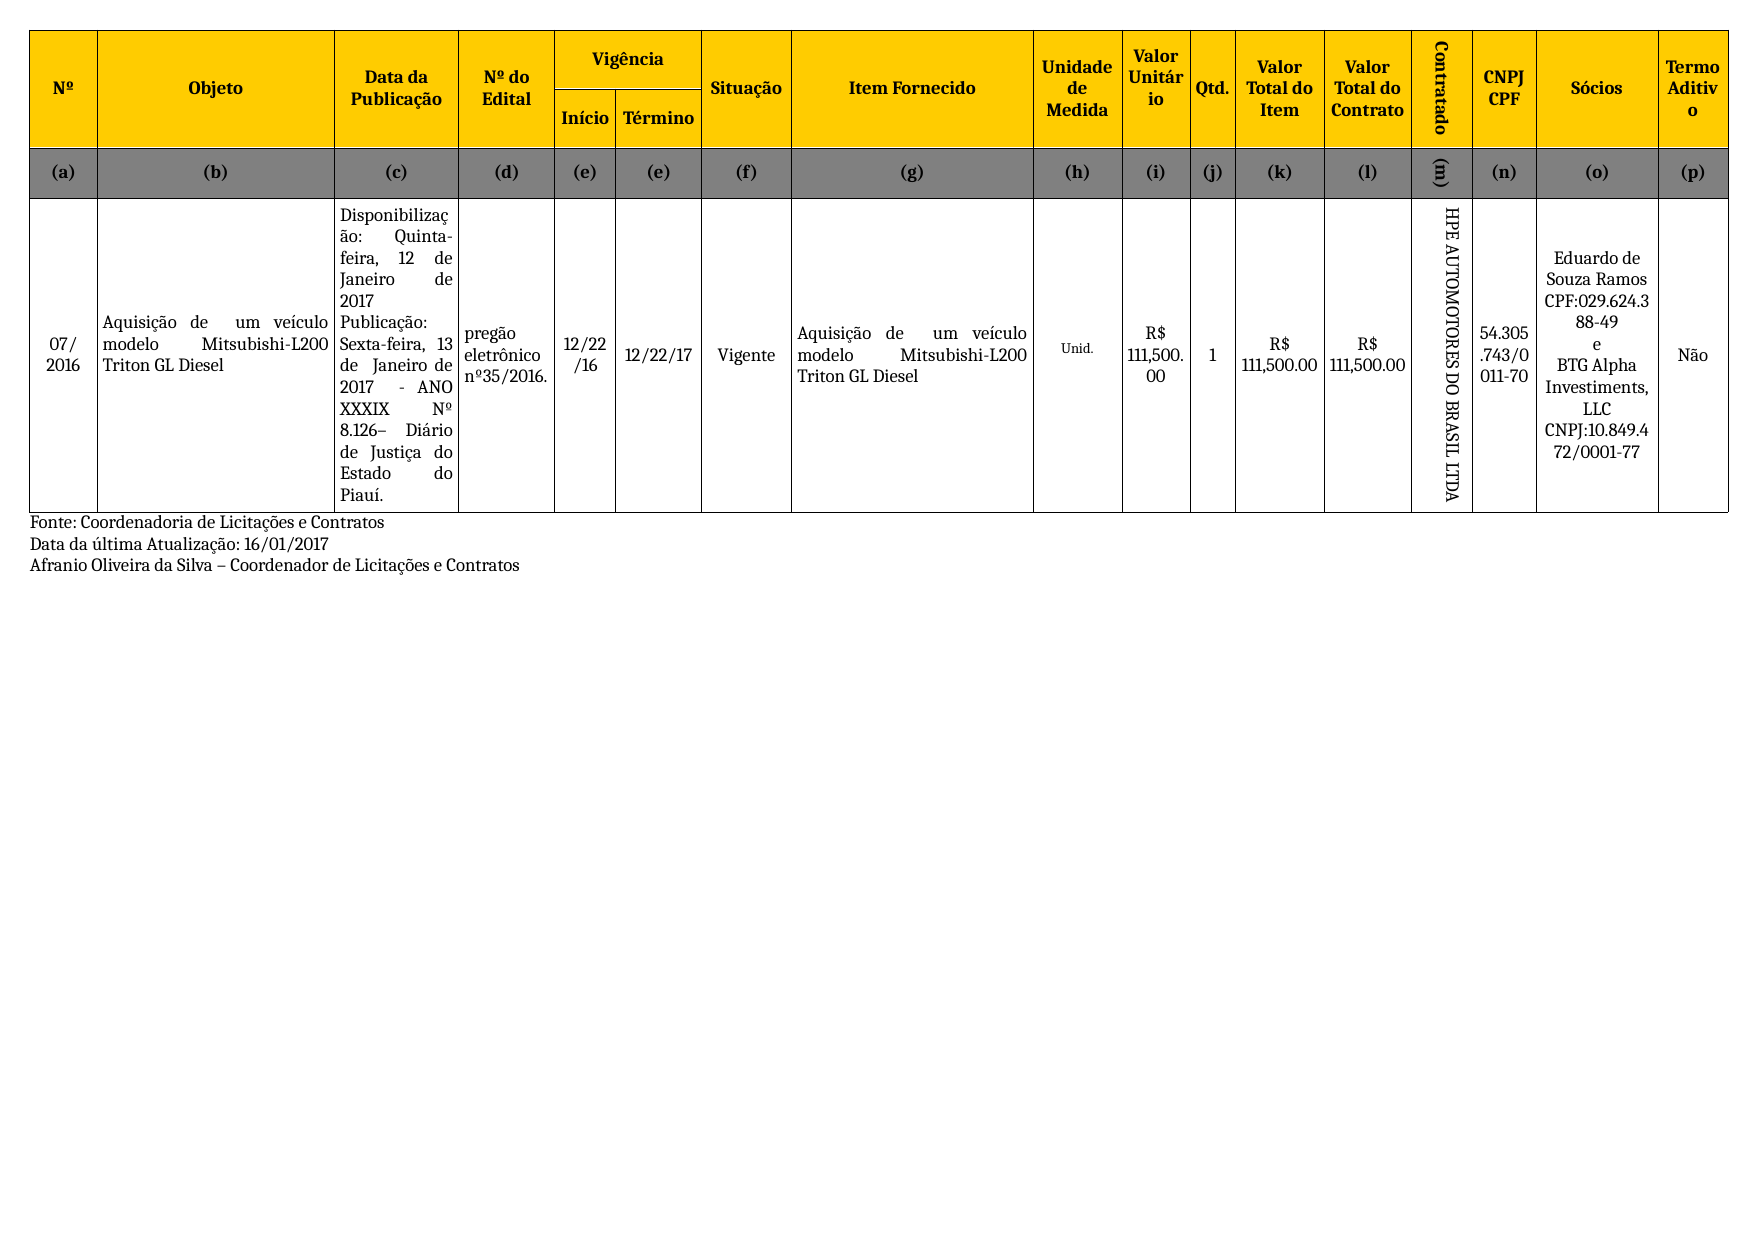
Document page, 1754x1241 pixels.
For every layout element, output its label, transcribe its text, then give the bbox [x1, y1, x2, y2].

table_cell Eduardo de Souza Ramos CPF:029.624.388-49 e BTG Alpha Investiments, LLC CNPJ:10.849.472/0001-77 [1537, 199, 1658, 512]
table_cell (l) [1325, 149, 1411, 198]
table_cell Unid. [1034, 199, 1122, 512]
table_cell Início [555, 90, 615, 147]
table_cell (b) [98, 149, 334, 198]
table_cell (n) [1473, 149, 1536, 198]
table_header Sócios [1537, 31, 1658, 147]
table_cell (k) [1236, 149, 1324, 198]
table_header Situação [702, 31, 791, 147]
table_cell (i) [1123, 149, 1190, 198]
table_header Nº do Edital [459, 31, 554, 147]
table_cell (e) [616, 149, 701, 198]
table_header Nº [30, 31, 97, 147]
table_cell HPE AUTOMOTORES DO BRASIL LTDA [1412, 199, 1472, 512]
table_header CNPJ CPF [1473, 31, 1536, 147]
table_cell (a) [30, 149, 97, 198]
text Fonte: Coordenadoria de Licitações e Contratos [29, 512, 1729, 533]
table_header Valor Unitário [1123, 31, 1190, 147]
table_cell Aquisição de um veículo modelo Mitsubishi-L200 Triton GL Diesel [792, 199, 1033, 512]
table_cell Não [1659, 199, 1728, 512]
table_cell Aquisição de um veículo modelo Mitsubishi-L200 Triton GL Diesel [98, 199, 334, 512]
table_cell R$ 111.500,00 [1325, 199, 1411, 512]
table_header Valor Total do Item [1236, 31, 1324, 147]
table_cell (p) [1659, 149, 1728, 198]
table_header Objeto [98, 31, 334, 147]
table_cell pregão eletrônico nº35/2016. [459, 199, 554, 512]
table_cell Término [616, 90, 701, 147]
table_cell (m) [1412, 149, 1472, 198]
table_cell 22/12/17 [616, 199, 701, 512]
table_header Contratado [1412, 31, 1472, 147]
table_cell 07/ 2016 [30, 199, 97, 512]
table_cell (f) [702, 149, 791, 198]
table_cell Disponibilização: Quinta-feira, 12 de Janeiro de 2017 Publicação: Sexta-feira, 13 de Janeiro de 2017 - ANO XXXIX Nº 8.126– Diário de Justiça do Estado do Piauí. [335, 199, 458, 512]
table_cell (c) [335, 149, 458, 198]
table_header Qtd. [1191, 31, 1235, 147]
table_cell (g) [792, 149, 1033, 198]
table_header Valor Total do Contrato [1325, 31, 1411, 147]
table_header Data da Publicação [335, 31, 458, 147]
table_cell 22/12/16 [555, 199, 615, 512]
table_header Unidade de Medida [1034, 31, 1122, 147]
table_cell (j) [1191, 149, 1235, 198]
text Data da última Atualização: 16/01/2017 [29, 533, 1729, 555]
table_cell Vigente [702, 199, 791, 512]
table_cell (o) [1537, 149, 1658, 198]
table_cell R$ 111.500,00 [1236, 199, 1324, 512]
table_header Termo Aditivo [1659, 31, 1728, 147]
table_cell (d) [459, 149, 554, 198]
table_cell (h) [1034, 149, 1122, 198]
text Afranio Oliveira da Silva – Coordenador de Licitações e Contratos [29, 555, 1729, 576]
table_cell R$ 111.500,00 [1123, 199, 1190, 512]
table_header Item Fornecido [792, 31, 1033, 147]
table_cell 54.305.743/0011-70 [1473, 199, 1536, 512]
table_cell (e) [555, 149, 615, 198]
table_cell 1 [1191, 199, 1235, 512]
table_header Vigência [555, 31, 701, 88]
